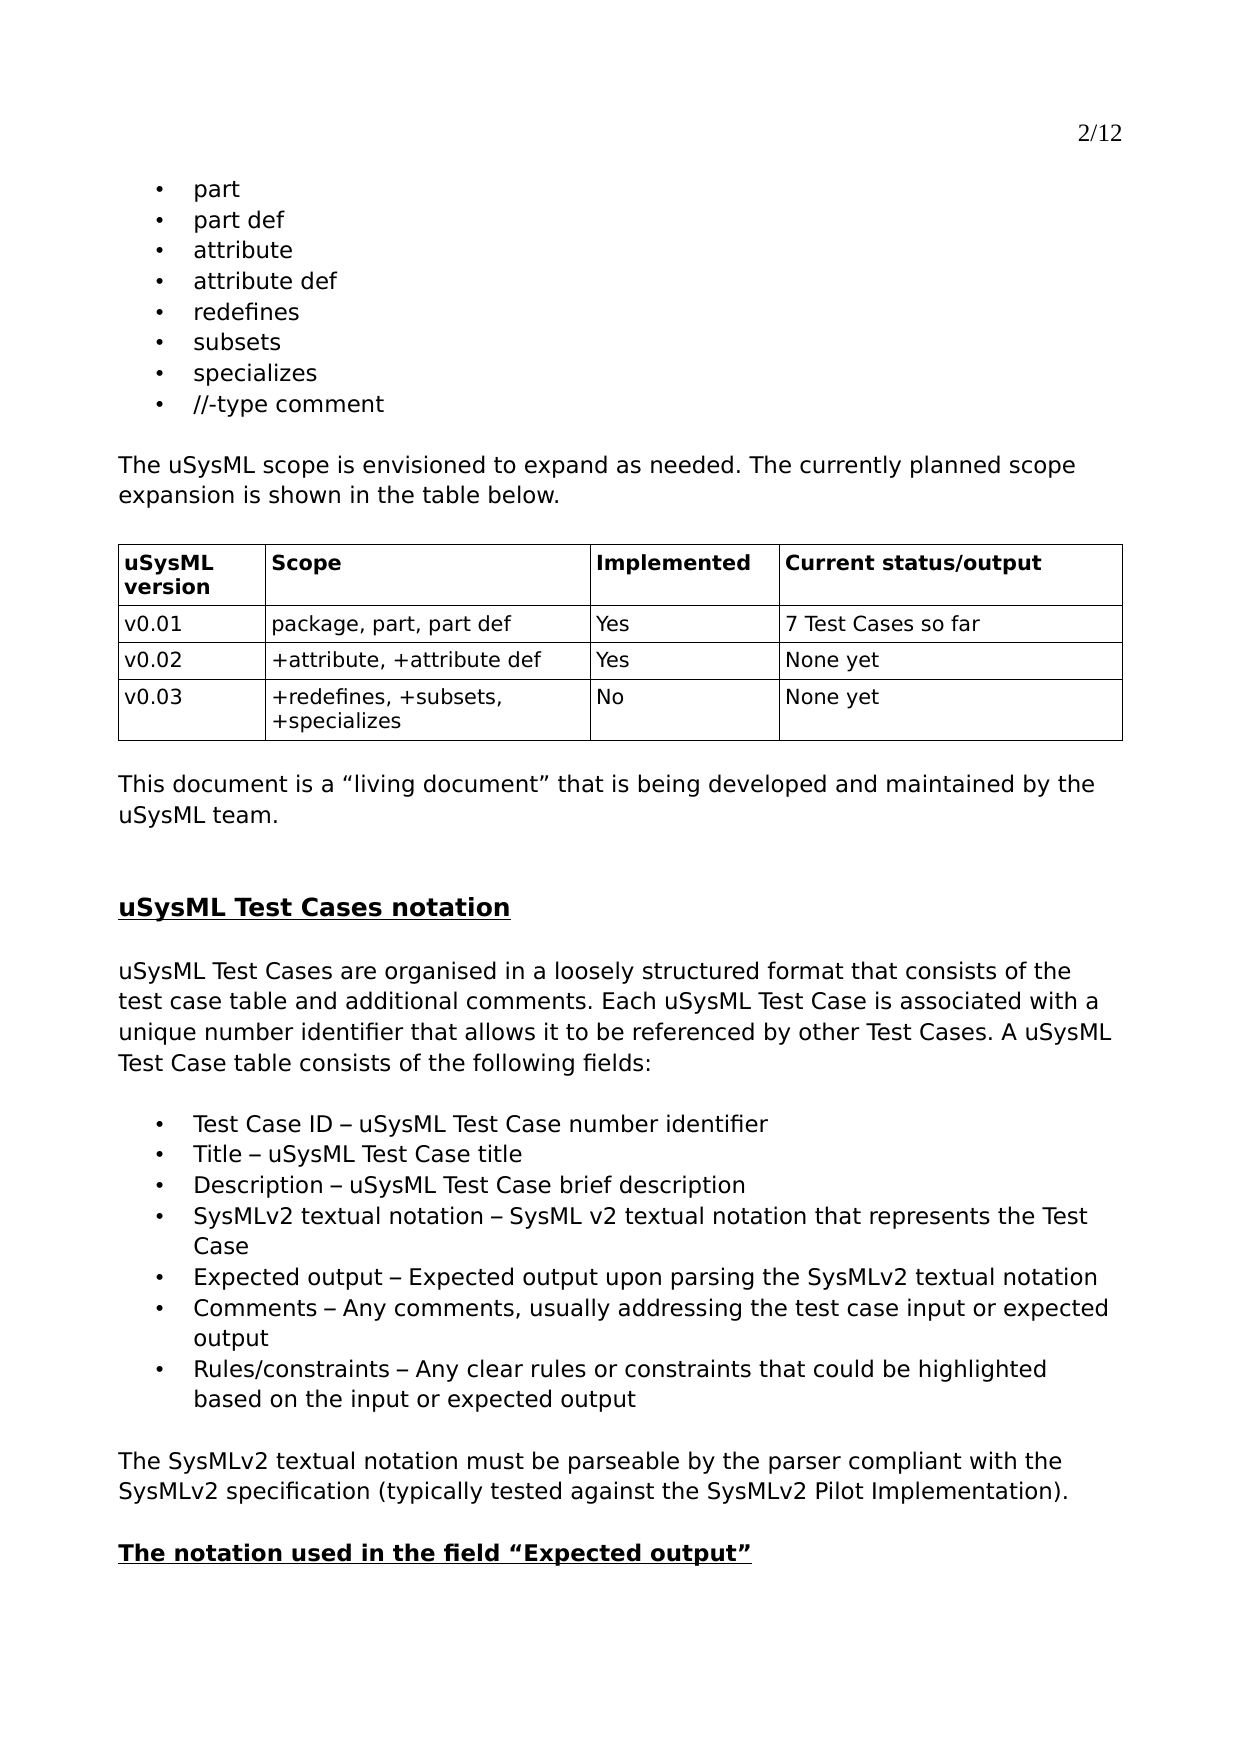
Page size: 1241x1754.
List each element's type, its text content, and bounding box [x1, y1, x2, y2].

list Test Case ID uSysML Test Case number identifier [156, 1111, 1122, 1138]
list part def [156, 207, 1122, 234]
list specializes [156, 360, 1122, 387]
text This document is a “living document” that is being developed and maintained by the uSysML team. [118, 771, 1122, 828]
table_cell None yet [780, 643, 1122, 678]
list Title uSysML Test Case title [156, 1142, 1122, 1168]
table_cell Yes [591, 606, 779, 642]
table_cell package, part, part def [266, 606, 590, 642]
list part [156, 176, 1122, 203]
list SysMLv2 textual notation SysML v2 textual notation that represents the Test Case [156, 1203, 1122, 1260]
list redefines [156, 299, 1122, 326]
table_header uSysML version [119, 545, 265, 605]
table_cell +attribute, +attribute def [266, 643, 590, 678]
list Comments Any comments, usually addressing the test case input or expected output [156, 1295, 1122, 1352]
table_cell No [591, 680, 779, 739]
list attribute def [156, 268, 1122, 295]
text The uSysML scope is envisioned to expand as needed. The currently planned scope expansion is shown in the table below. [118, 452, 1122, 509]
list Rules/constraints Any clear rules or constraints that could be highlighted based on the input or expected output [156, 1356, 1122, 1413]
table_cell v0.02 [119, 643, 265, 678]
list Description uSysML Test Case brief description [156, 1172, 1122, 1199]
list //-type comment [156, 391, 1122, 417]
text The notation used in the field “Expected output” [118, 1540, 1122, 1566]
table_cell Yes [591, 643, 779, 678]
table_header Implemented [591, 545, 779, 605]
text uSysML Test Cases are organised in a loosely structured format that consists of the test case table and additional comments. Each uSysML Test Case is associated with a unique number identifier that allows it to be referenced by other Test Cases. A uSysML Test Case table consists of the following fields: [118, 958, 1122, 1076]
text The SysMLv2 textual notation must be parseable by the parser compliant with the SysMLv2 specification (typically tested against the SysMLv2 Pilot Implementation). [118, 1448, 1122, 1505]
text uSysML Test Cases notation [118, 894, 1122, 923]
table_cell 7 Test Cases so far [780, 606, 1122, 642]
table_cell None yet [780, 680, 1122, 739]
table_cell +redefines, +subsets, +specializes [266, 680, 590, 739]
table_header Current status/output [780, 545, 1122, 605]
table_header Scope [266, 545, 590, 605]
list attribute [156, 238, 1122, 264]
table_cell v0.03 [119, 680, 265, 739]
table_cell v0.01 [119, 606, 265, 642]
list Expected output Expected output upon parsing the SysMLv2 textual notation [156, 1264, 1122, 1291]
list subsets [156, 329, 1122, 356]
